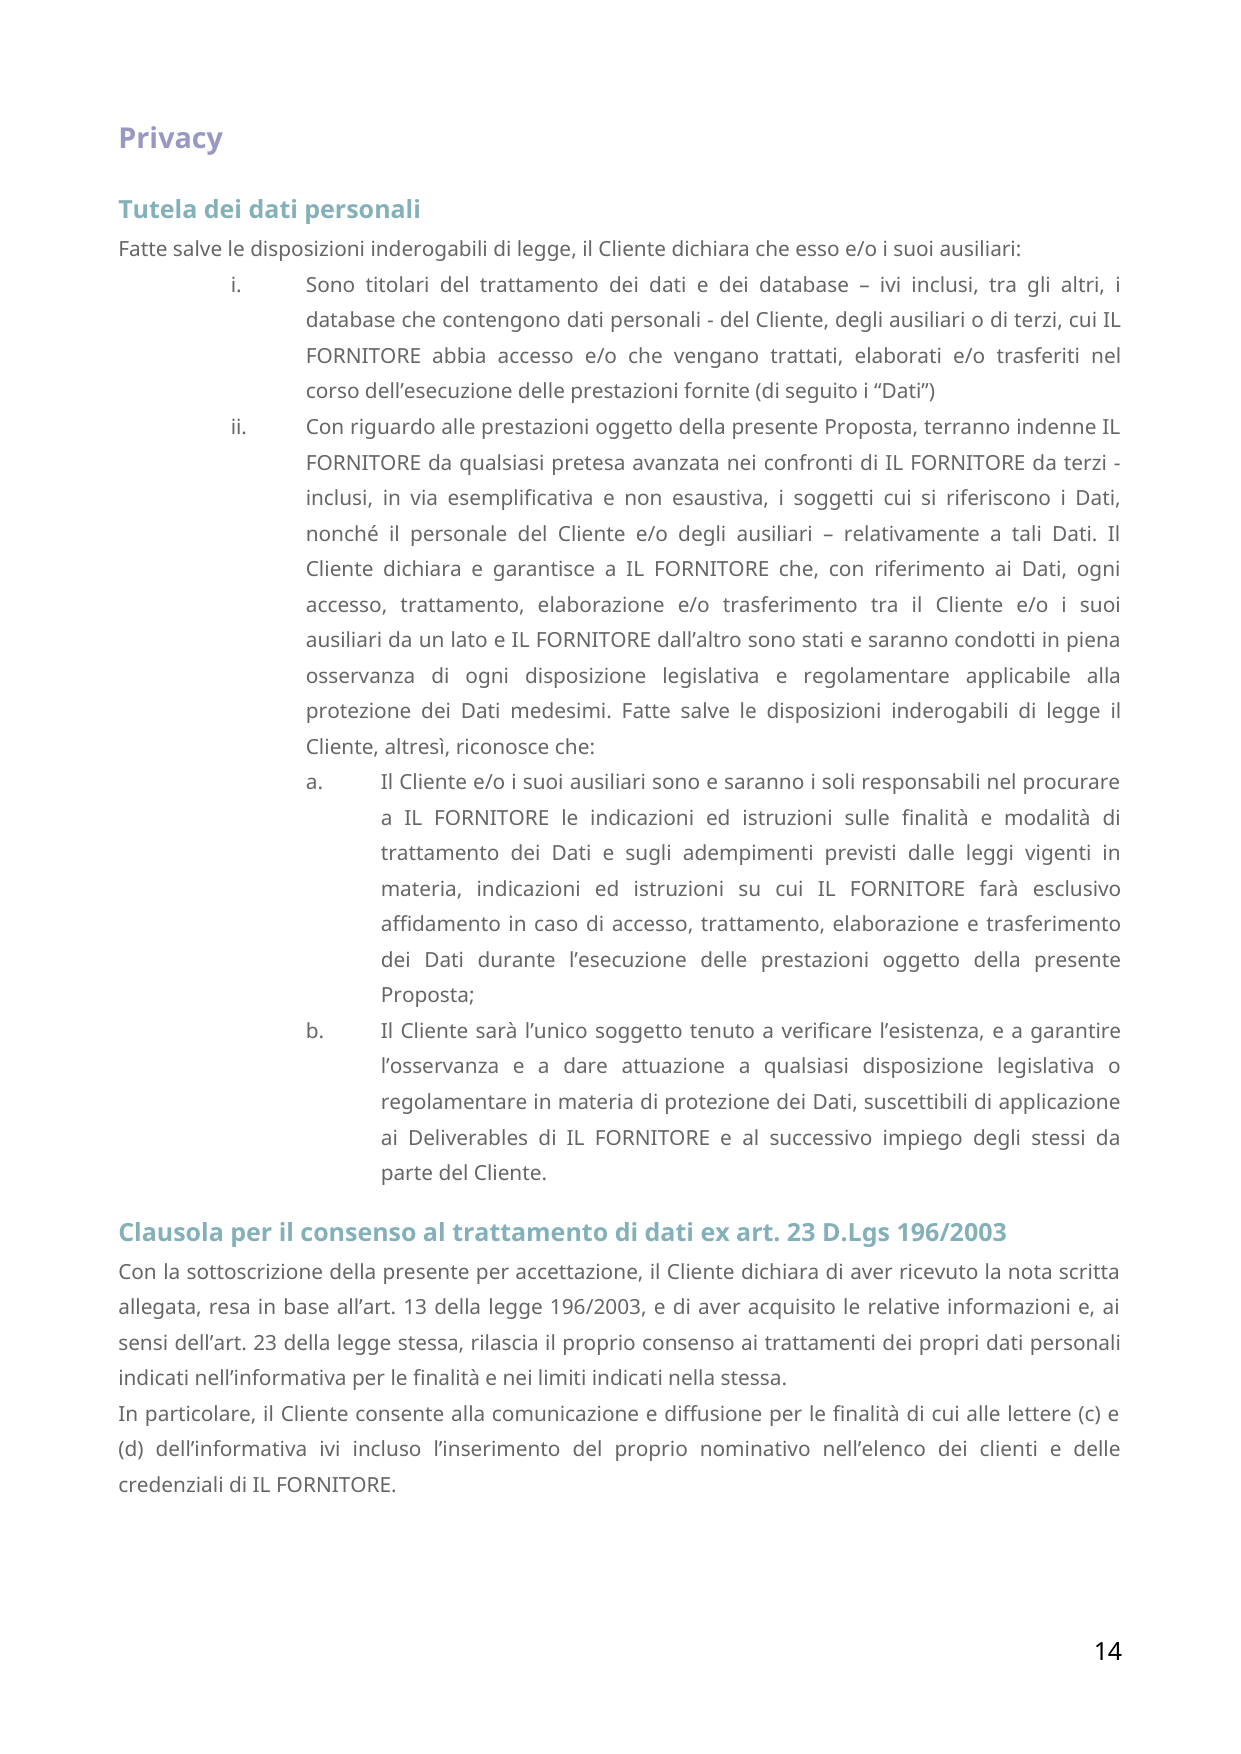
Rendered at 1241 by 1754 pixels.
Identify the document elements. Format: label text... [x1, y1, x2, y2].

list Il Cliente sarà l’unico soggetto tenuto a verificare l’esistenza, e a garantire l’osservanza e a dare attuazione a qualsiasi disposizione legislativa o regolamentare in materia di protezione dei Dati, suscettibili di applicazione ai Deliverables di IL FORNITORE e al successivo impiego degli stessi da parte del Cliente. [306, 1016, 1122, 1187]
list Con riguardo alle prestazioni oggetto della presente Proposta, terranno indenne IL FORNITORE da qualsiasi pretesa avanzata nei confronti di IL FORNITORE da terzi - inclusi, in via esemplificativa e non esaustiva, i soggetti cui si riferiscono i Dati, nonché il personale del Cliente e/o degli ausiliari – relativamente a tali Dati. Il Cliente dichiara e garantisce a IL FORNITORE che, con riferimento ai Dati, ogni accesso, trattamento, elaborazione e/o trasferimento tra il Cliente e/o i suoi ausiliari da un lato e IL FORNITORE dall’altro sono stati e saranno condotti in piena osservanza di ogni disposizione legislativa e regolamentare applicabile alla protezione dei Dati medesimi. Fatte salve le disposizioni inderogabili di legge il Cliente, altresì, riconosce che: [231, 412, 1122, 760]
text In particolare, il Cliente consente alla comunicazione e diffusione per le finalità di cui alle lettere (c) e (d) dell’informativa ivi incluso l’inserimento del proprio nominativo nell’elenco dei clienti e delle credenziali di IL FORNITORE. [118, 1399, 1122, 1498]
text Fatte salve le disposizioni inderogabili di legge, il Cliente dichiara che esso e/o i suoi ausiliari: [118, 234, 1122, 263]
list Sono titolari del trattamento dei dati e dei database – ivi inclusi, tra gli altri, i database che contengono dati personali - del Cliente, degli ausiliari o di terzi, cui IL FORNITORE abbia accesso e/o che vengano trattati, elaborati e/o trasferiti nel corso dell’esecuzione delle prestazioni fornite (di seguito i “Dati”) [231, 270, 1122, 405]
text Con la sottoscrizione della presente per accettazione, il Cliente dichiara di aver ricevuto la nota scritta allegata, resa in base all’art. 13 della legge 196/2003, e di aver acquisito le relative informazioni e, ai sensi dell’art. 23 della legge stessa, rilascia il proprio consenso ai trattamenti dei propri dati personali indicati nell’informativa per le finalità e nei limiti indicati nella stessa. [118, 1257, 1122, 1392]
list Il Cliente e/o i suoi ausiliari sono e saranno i soli responsabili nel procurare a IL FORNITORE le indicazioni ed istruzioni sulle finalità e modalità di trattamento dei Dati e sugli adempimenti previsti dalle leggi vigenti in materia, indicazioni ed istruzioni su cui IL FORNITORE farà esclusivo affidamento in caso di accesso, trattamento, elaborazione e trasferimento dei Dati durante l’esecuzione delle prestazioni oggetto della presente Proposta; [306, 767, 1122, 1009]
subtitle Tutela dei dati personali [118, 192, 1122, 226]
subtitle Clausola per il consenso al trattamento di dati ex art. 23 D.Lgs 196/2003 [118, 1214, 1122, 1248]
subtitle Privacy [118, 118, 1122, 157]
